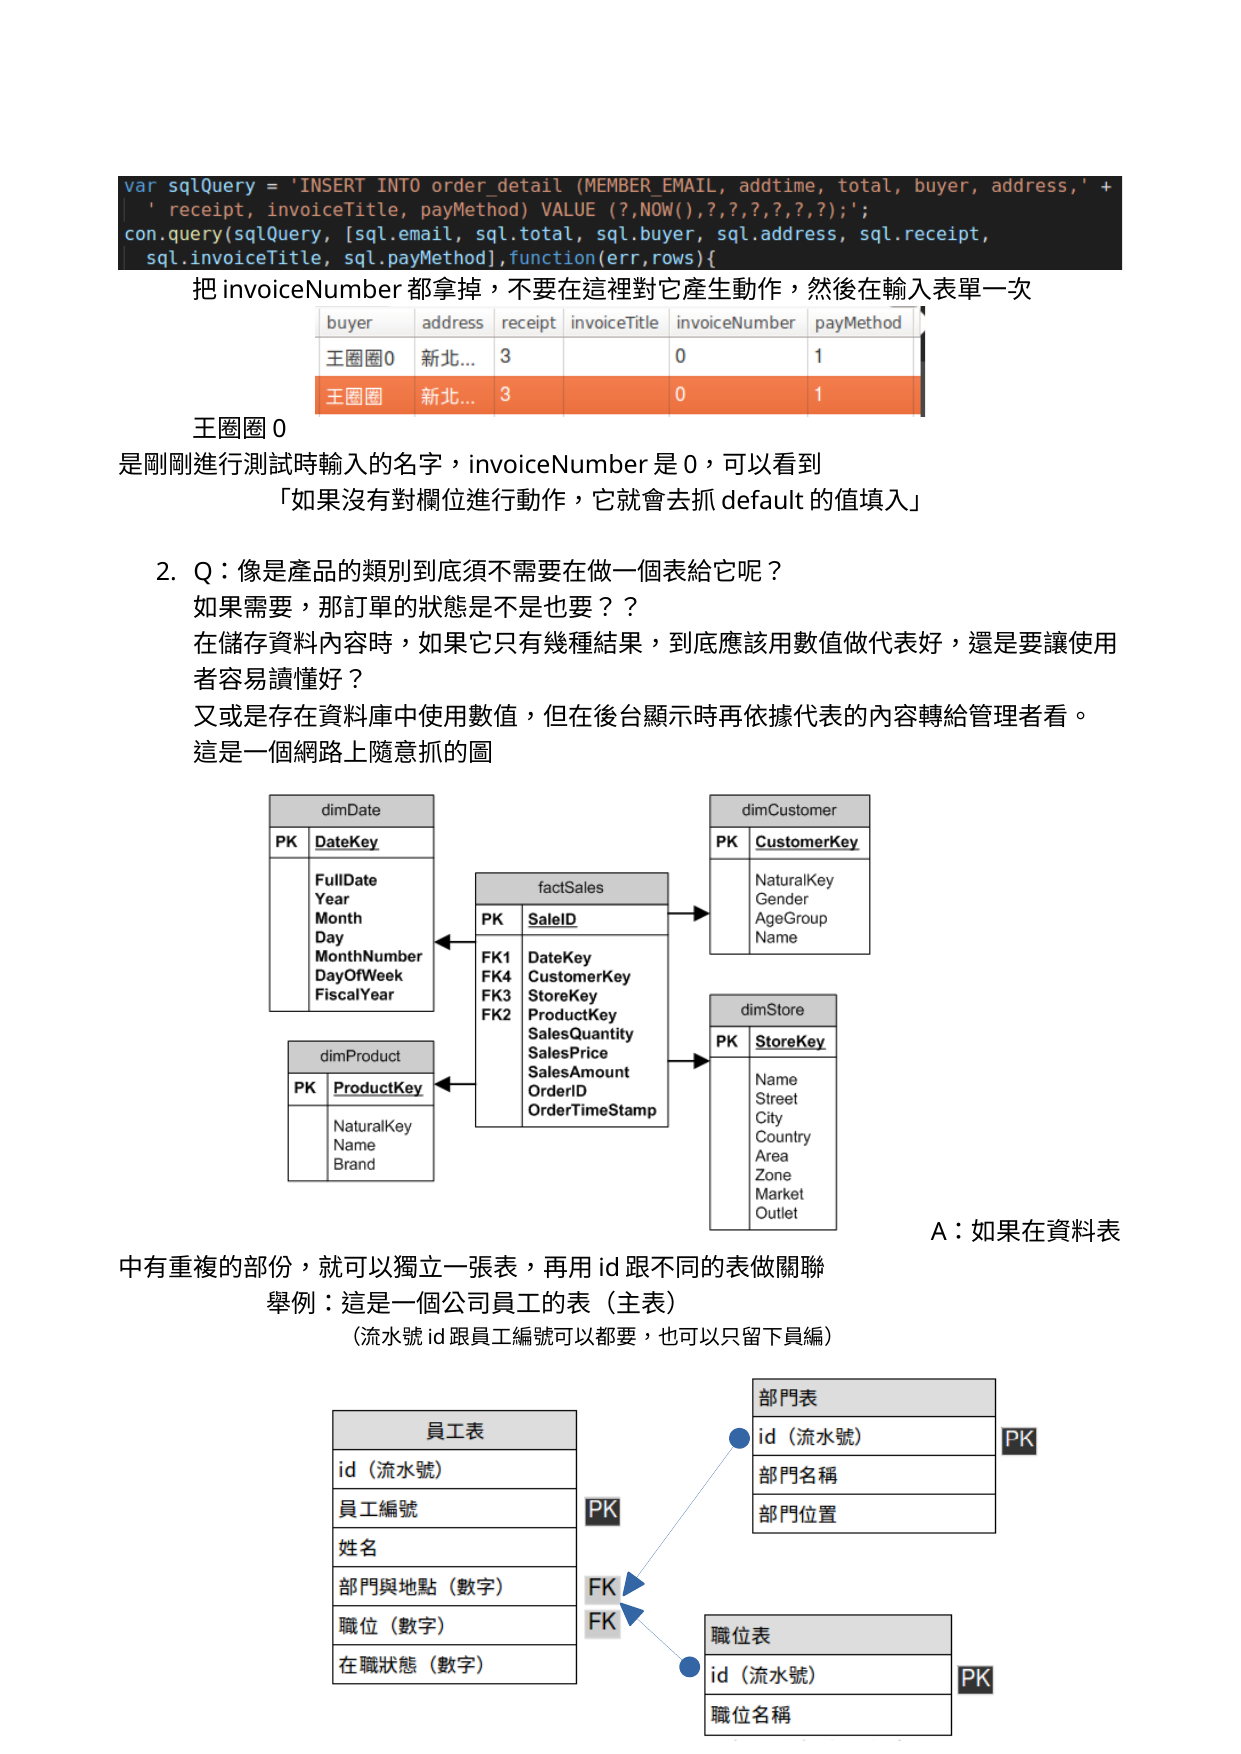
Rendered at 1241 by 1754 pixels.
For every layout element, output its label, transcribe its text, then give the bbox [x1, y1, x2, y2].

list 在儲存資料內容時，如果它只有幾種結果，到底應該用數值做代表好，還是要讓使用者容易讀懂好？ [156, 623, 1122, 696]
text A：如果在資料表中有重複的部份，就可以獨立一張表，再用id跟不同的表做關聯 [118, 1211, 1122, 1284]
text 「如果沒有對欄位進行動作，它就會去抓default的值填入」 [118, 481, 1122, 517]
picture [266, 790, 875, 1234]
picture [325, 1404, 632, 1693]
list Q：像是產品的類別到底須不需要在做一個表給它呢？ 如果需要，那訂單的狀態是不是也要？？ [156, 551, 1122, 623]
list 這是一個網路上隨意抓的圖 [156, 732, 1122, 768]
text 王圈圈0是剛剛進行測試時輸入的名字，invoiceNumber是0，可以看到 [118, 408, 1122, 481]
picture [118, 176, 1123, 270]
text 把invoiceNumber都拿掉，不要在這裡對它產生動作，然後在輸入表單一次 [118, 270, 1122, 306]
picture [697, 1607, 1004, 1741]
list 又或是存在資料庫中使用數值，但在後台顯示時再依據代表的內容轉給管理者看。 [156, 696, 1122, 732]
picture [315, 306, 926, 417]
text 舉例：這是一個公司員工的表（主表） [118, 1284, 1122, 1320]
text （流水號id跟員工編號可以都要，也可以只留下員編） [118, 1320, 1122, 1350]
picture [745, 1370, 1046, 1541]
